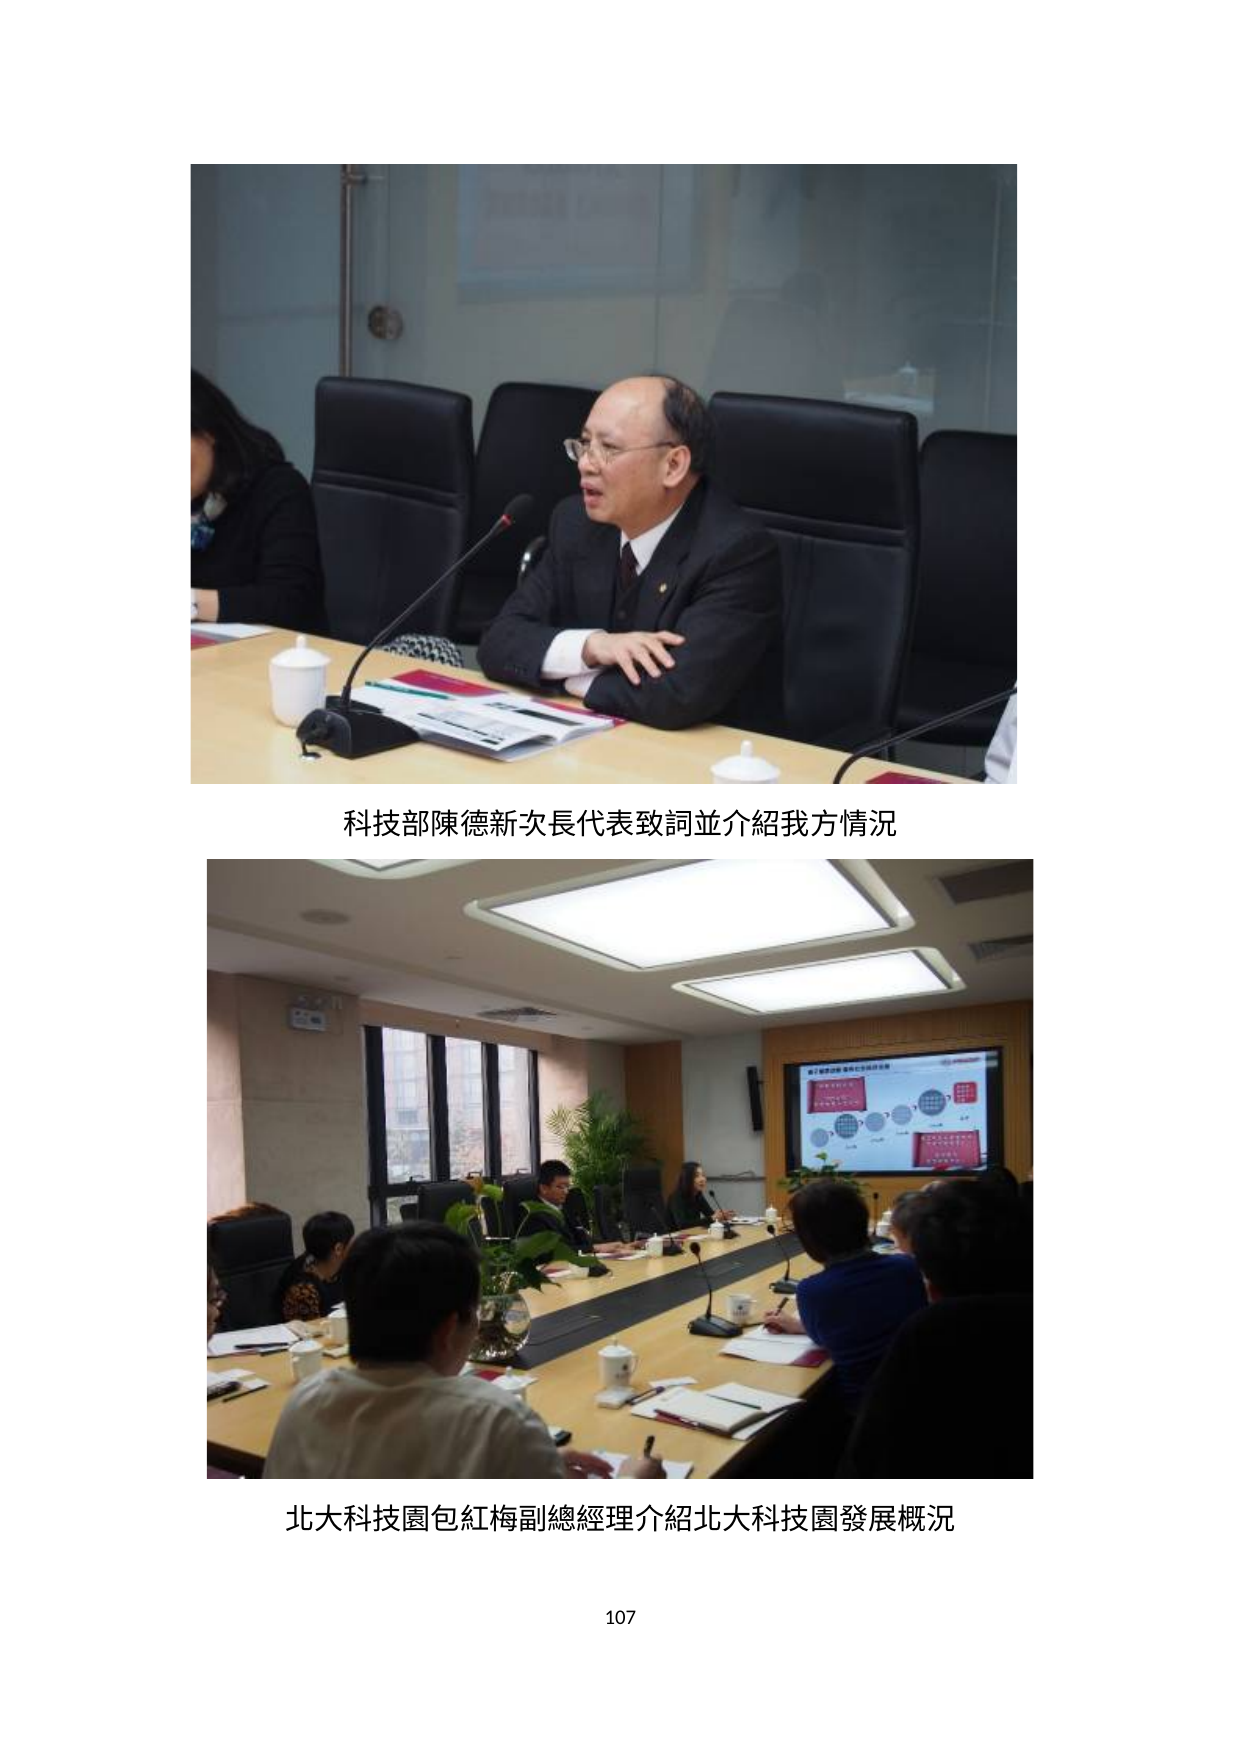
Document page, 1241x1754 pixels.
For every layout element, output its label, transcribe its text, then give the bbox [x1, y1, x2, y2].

table_cell [101, 859, 206, 1479]
table_cell 北大科技園包紅梅副總經理介紹北大科技園發展概況 [101, 1479, 1139, 1554]
picture [206, 859, 1034, 1479]
picture [190, 164, 1018, 784]
table_cell [101, 165, 190, 784]
table_cell 科技部陳德新次長代表致詞並介紹我方情況 [101, 784, 1139, 859]
table_cell [1034, 859, 1139, 1479]
table_cell [1018, 165, 1139, 784]
